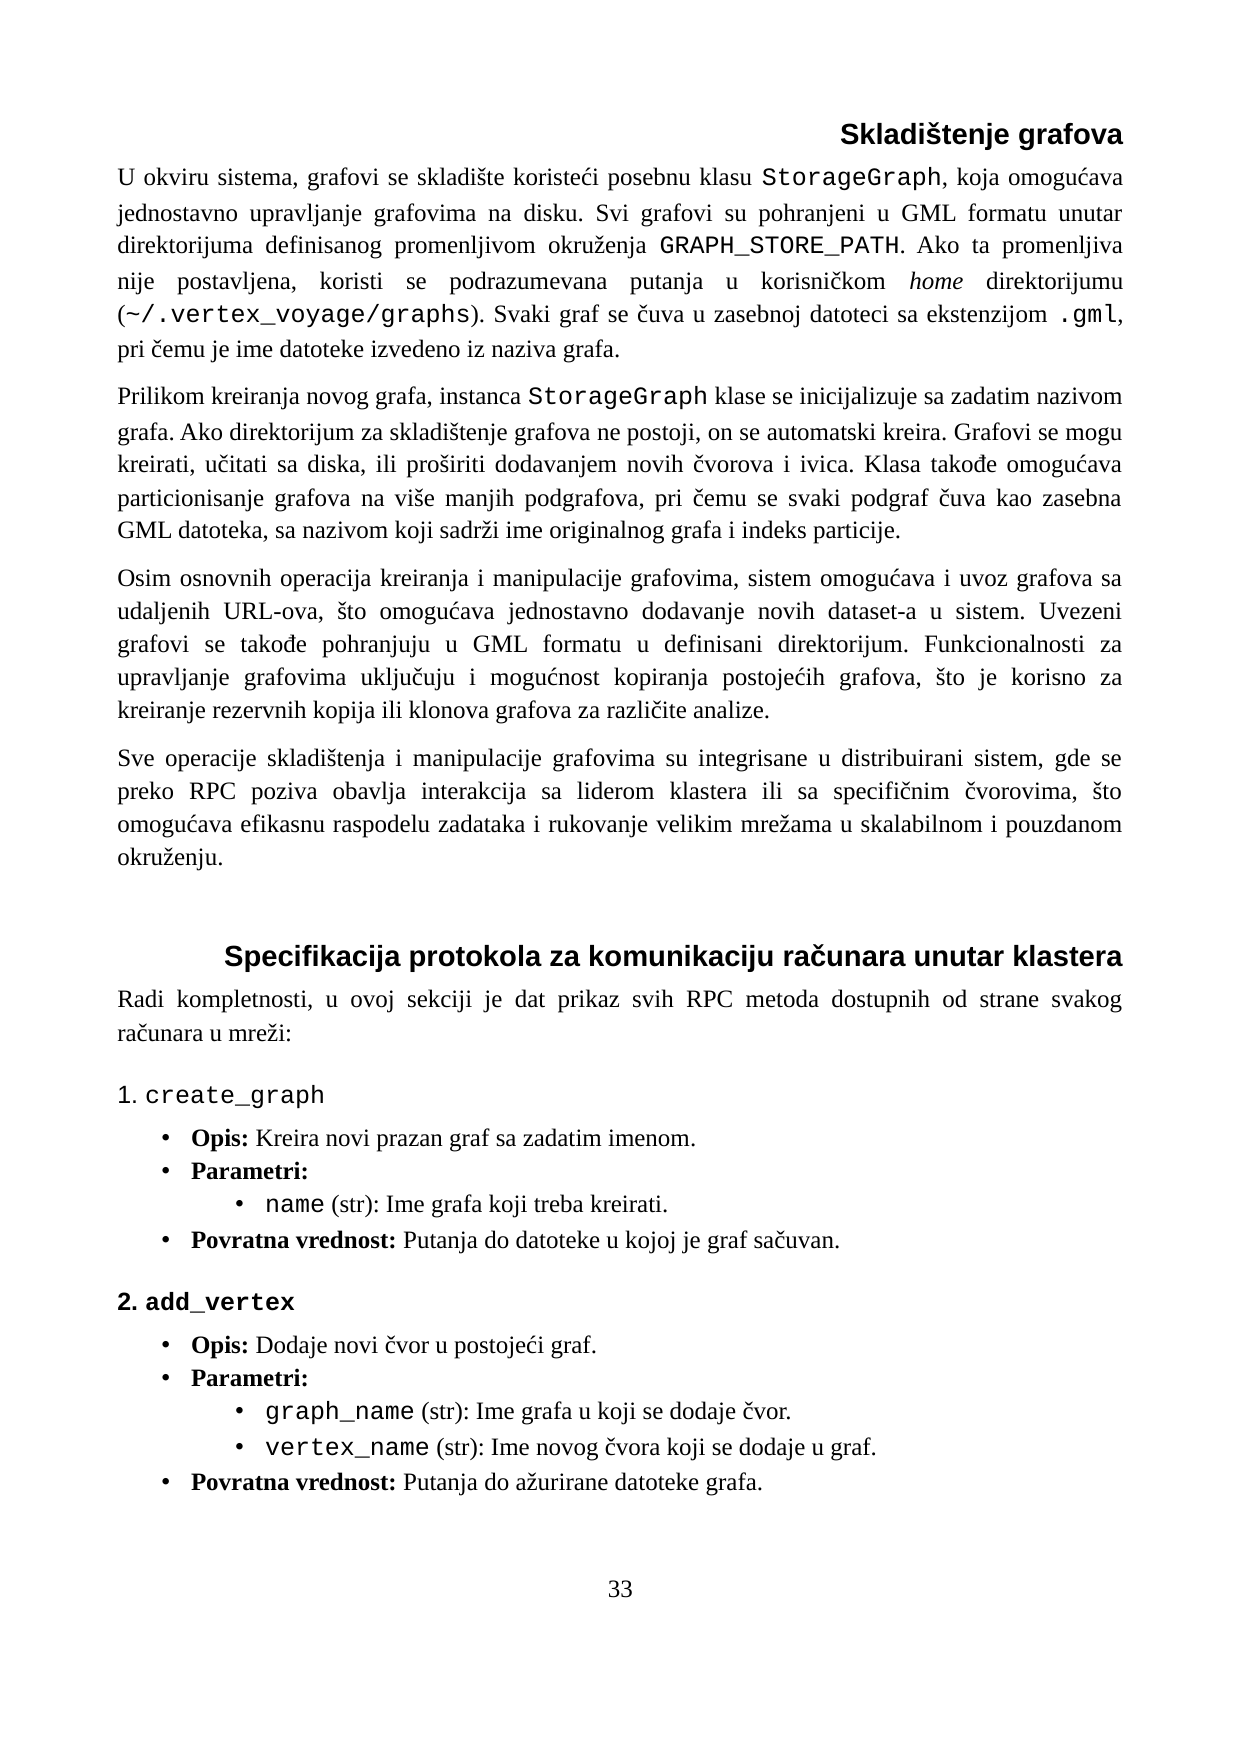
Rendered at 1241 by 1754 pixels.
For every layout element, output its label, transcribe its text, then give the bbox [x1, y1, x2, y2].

text Sve operacije skladištenja i manipulacije grafovima su integrisane u distribuirani sistem, gde se preko RPC poziva obavlja interakcija sa liderom klastera ili sa specifičnim čvorovima, što omogućava efikasnu raspodelu zadataka i rukovanje velikim mrežama u skalabilnom i pouzdanom okruženju. [117, 743, 1123, 871]
text Prilikom kreiranja novog grafa, instanca StorageGraph klase se inicijalizuje sa zadatim nazivom grafa. Ako direktorijum za skladištenje grafova ne postoji, on se automatski kreira. Grafovi se mogu kreirati, učitati sa diska, ili proširiti dodavanjem novih čvorova i ivica. Klasa takođe omogućava particionisanje grafova na više manjih podgrafova, pri čemu se svaki podgraf čuva kao zasebna GML datoteka, sa nazivom koji sadrži ime originalnog grafa i indeks particije. [117, 381, 1123, 544]
list graph_name (str): Ime grafa u koji se dodaje čvor. [235, 1396, 1123, 1427]
list Parametri: [161, 1363, 1123, 1392]
list name (str): Ime grafa koji treba kreirati. [235, 1189, 1123, 1220]
list Opis: Dodaje novi čvor u postojeći graf. [161, 1330, 1123, 1359]
list Povratna vrednost: Putanja do ažurirane datoteke grafa. [161, 1467, 1123, 1496]
subtitle 1. create_graph [117, 1080, 1123, 1111]
text Radi kompletnosti, u ovoj sekciji je dat prikaz svih RPC metoda dostupnih od strane svakog računara u mreži: [117, 984, 1123, 1046]
subtitle 2. add_vertex [117, 1287, 1123, 1318]
text Osim osnovnih operacija kreiranja i manipulacije grafovima, sistem omogućava i uvoz grafova sa udaljenih URL-ova, što omogućava jednostavno dodavanje novih dataset-a u sistem. Uvezeni grafovi se takođe pohranjuju u GML formatu u definisani direktorijum. Funkcionalnosti za upravljanje grafovima uključuju i mogućnost kopiranja postojećih grafova, što je korisno za kreiranje rezervnih kopija ili klonova grafova za različite analize. [117, 563, 1123, 724]
list Parametri: [161, 1156, 1123, 1185]
list vertex_name (str): Ime novog čvora koji se dodaje u graf. [235, 1432, 1123, 1463]
list Povratna vrednost: Putanja do datoteke u kojoj je graf sačuvan. [161, 1225, 1123, 1253]
subtitle Specifikacija protokola za komunikaciju računara unutar klastera [117, 939, 1123, 973]
list Opis: Kreira novi prazan graf sa zadatim imenom. [161, 1123, 1123, 1152]
subtitle Skladištenje grafova [117, 117, 1123, 151]
text U okviru sistema, grafovi se skladište koristeći posebnu klasu StorageGraph, koja omogućava jednostavno upravljanje grafovima na disku. Svi grafovi su pohranjeni u GML formatu unutar direktorijuma definisanog promenljivom okruženja GRAPH_STORE_PATH. Ako ta promenljiva nije postavljena, koristi se podrazumevana putanja u korisničkom home direktorijumu (~/.vertex_voyage/graphs). Svaki graf se čuva u zasebnoj datoteci sa ekstenzijom .gml, pri čemu je ime datoteke izvedeno iz naziva grafa. [117, 162, 1123, 363]
